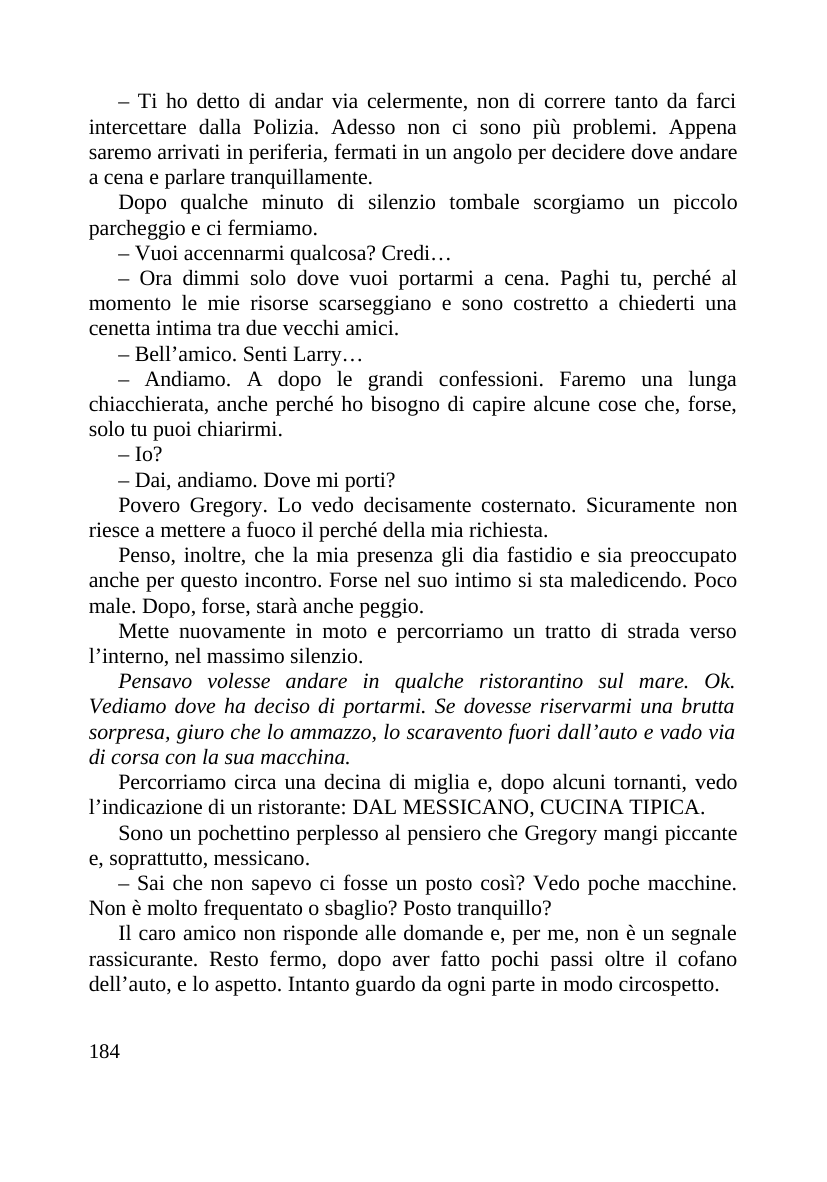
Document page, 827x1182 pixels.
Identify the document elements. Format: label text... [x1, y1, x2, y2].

text – Vuoi accennarmi qualcosa? Credi… [88, 240, 738, 265]
text Sono un pochettino perplesso al pensiero che Gregory mangi piccante e, soprattutto, messicano. [88, 819, 738, 870]
text Pensavo volesse andare in qualche ristorantino sul mare. Ok. Vediamo dove ha deciso di portarmi. Se dovesse riservarmi una brutta sorpresa, giuro che lo ammazzo, lo scaravento fuori dall’auto e vado via di corsa con la sua macchina. [88, 668, 738, 769]
text – Ti ho detto di andar via celermente, non di correre tanto da farci intercettare dalla Polizia. Adesso non ci sono più problemi. Appena saremo arrivati in periferia, fermati in un angolo per decidere dove andare a cena e parlare tranquillamente. [88, 88, 738, 189]
text – Io? [88, 441, 738, 467]
text – Sai che non sapevo ci fosse un posto così? Vedo poche macchine. Non è molto frequentato o sbaglio? Posto tranquillo? [88, 870, 738, 920]
text – Bell’amico. Senti Larry… [88, 341, 738, 366]
text – Dai, andiamo. Dove mi porti? [88, 467, 738, 492]
text Mette nuovamente in moto e percorriamo un tratto di strada verso l’interno, nel massimo silenzio. [88, 618, 738, 668]
text – Andiamo. A dopo le grandi confessioni. Faremo una lunga chiacchierata, anche perché ho bisogno di capire alcune cose che, forse, solo tu puoi chiarirmi. [88, 366, 738, 441]
text Dopo qualche minuto di silenzio tombale scorgiamo un piccolo parcheggio e ci fermiamo. [88, 189, 738, 240]
text Penso, inoltre, che la mia presenza gli dia fastidio e sia preoccupato anche per questo incontro. Forse nel suo intimo si sta maledicendo. Poco male. Dopo, forse, starà anche peggio. [88, 542, 738, 618]
text Povero Gregory. Lo vedo decisamente costernato. Sicuramente non riesce a mettere a fuoco il perché della mia richiesta. [88, 492, 738, 542]
text Il caro amico non risponde alle domande e, per me, non è un segnale rassicurante. Resto fermo, dopo aver fatto pochi passi oltre il cofano dell’auto, e lo aspetto. Intanto guardo da ogni parte in modo circospetto. [88, 920, 738, 996]
text – Ora dimmi solo dove vuoi portarmi a cena. Paghi tu, perché al momento le mie risorse scarseggiano e sono costretto a chiederti una cenetta intima tra due vecchi amici. [88, 265, 738, 341]
text Percorriamo circa una decina di miglia e, dopo alcuni tornanti, vedo l’indicazione di un ristorante: Dal Messicano, cucina tipica. [88, 769, 738, 819]
